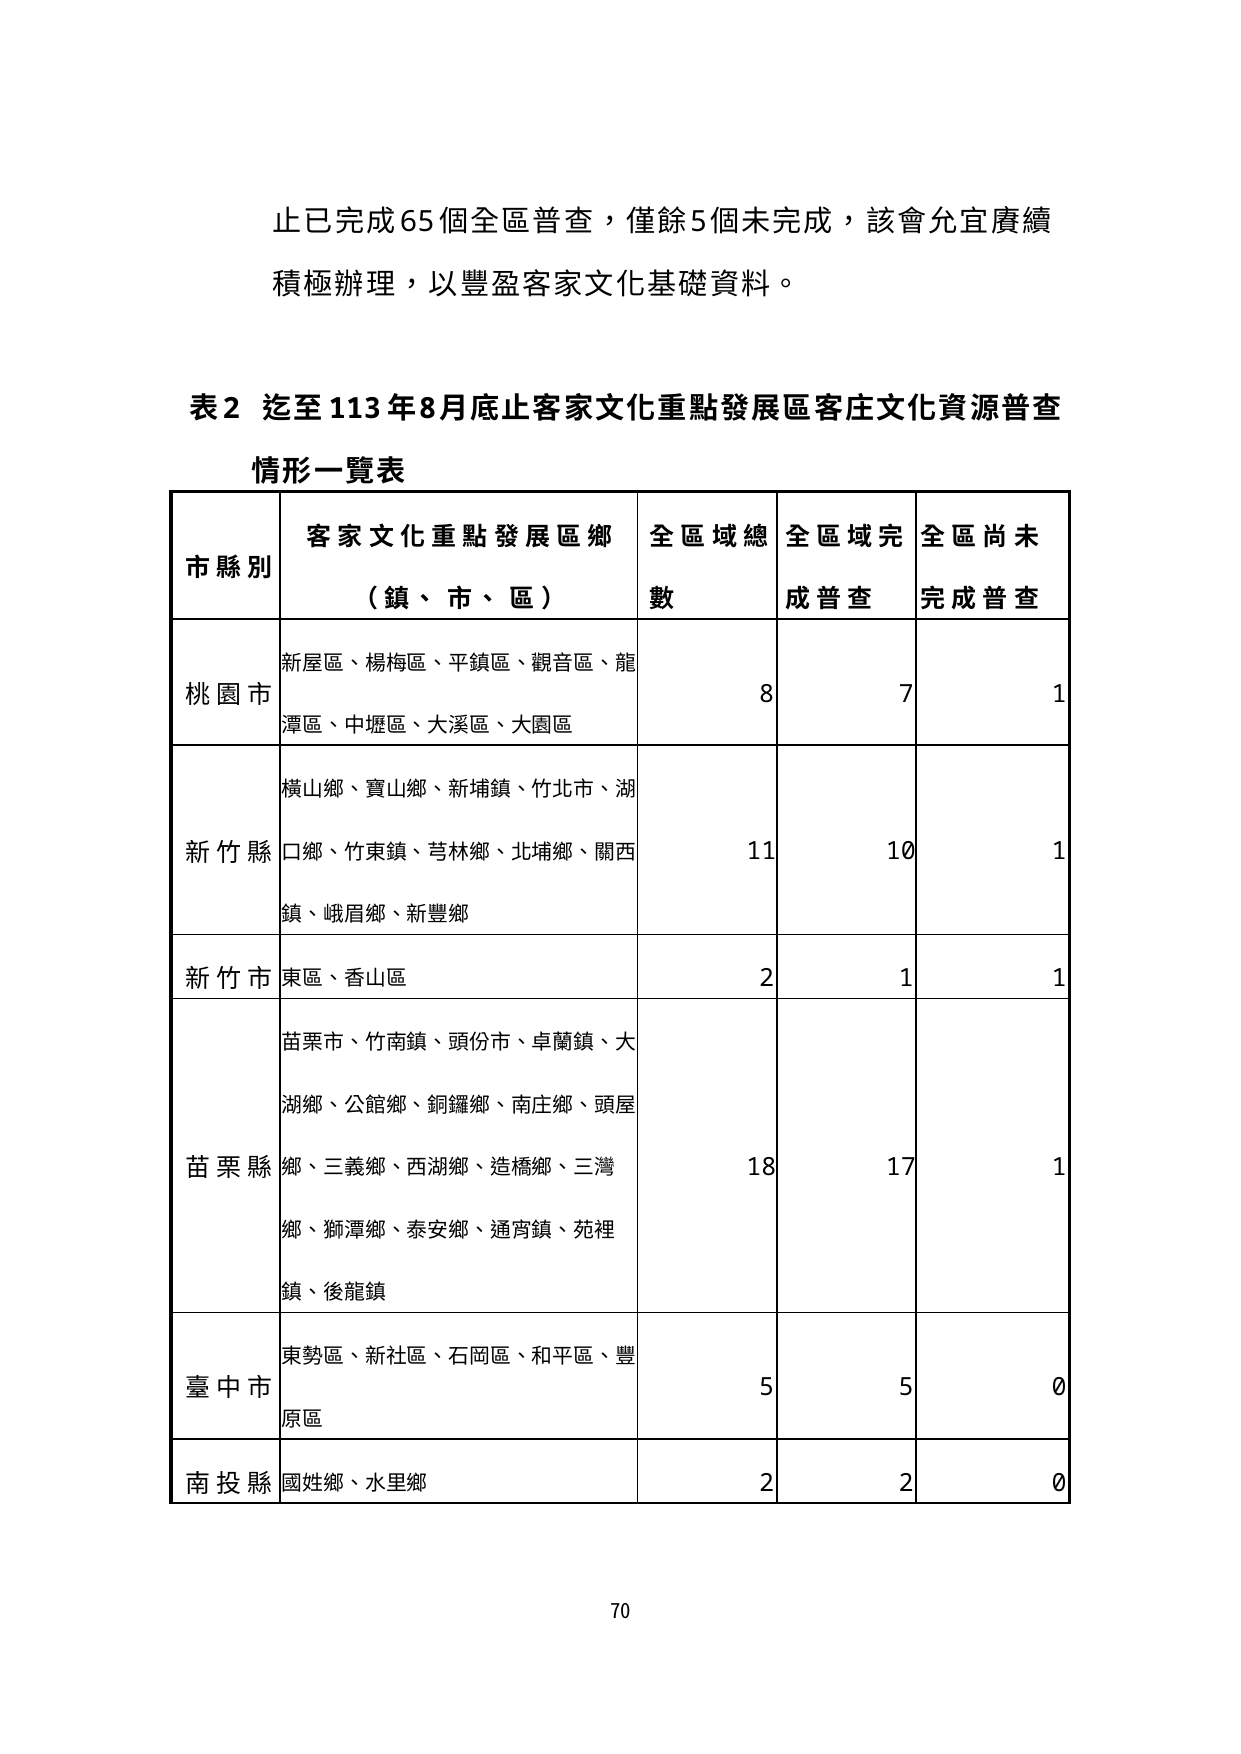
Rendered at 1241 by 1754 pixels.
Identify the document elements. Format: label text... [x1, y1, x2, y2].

table_cell 2 [778, 1440, 915, 1502]
table_cell 桃園市 [173, 620, 279, 744]
table_cell 1 [917, 746, 1068, 933]
table_cell 0 [917, 1313, 1068, 1438]
table_cell 東區、香山區 [281, 935, 637, 997]
table_cell 7 [778, 620, 915, 744]
table_cell 0 [917, 1440, 1068, 1502]
table_cell 1 [917, 999, 1068, 1312]
table_cell 苗栗縣 [173, 999, 279, 1312]
table_cell 苗栗市、竹南鎮、頭份市、卓蘭鎮、大湖鄉、公館鄉、銅鑼鄉、南庄鄉、頭屋鄉、三義鄉、西湖鄉、造橋鄉、三灣鄉、獅潭鄉、泰安鄉、通宵鎮、苑裡鎮、後龍鎮 [281, 999, 637, 1312]
table_header 全區尚未完成普查 [917, 493, 1068, 618]
table_header 全區域完成普查 [778, 493, 915, 618]
table_cell 5 [778, 1313, 915, 1438]
table_cell 8 [638, 620, 776, 744]
text 表2 迄至113年8月底止客家文化重點發展區客庄文化資源普查情形一覽表 [179, 365, 1065, 490]
table_cell 10 [778, 746, 915, 933]
table_header 客家文化重點發展區鄉 （鎮、市、區） [281, 493, 637, 618]
table_cell 11 [638, 746, 776, 933]
table_cell 2 [638, 1440, 776, 1502]
table_cell 2 [638, 935, 776, 997]
table_cell 臺中市 [173, 1313, 279, 1438]
table_cell 5 [638, 1313, 776, 1438]
table_header 市縣別 [173, 493, 279, 618]
table_cell 新屋區、楊梅區、平鎮區、觀音區、龍潭區、中壢區、大溪區、大園區 [281, 620, 637, 744]
table_cell 國姓鄉、水里鄉 [281, 1440, 637, 1502]
table_cell 18 [638, 999, 776, 1312]
table_cell 1 [917, 620, 1068, 744]
table_cell 17 [778, 999, 915, 1312]
table_cell 東勢區、新社區、石岡區、和平區、豐原區 [281, 1313, 637, 1438]
table_cell 1 [778, 935, 915, 997]
table_cell 1 [917, 935, 1068, 997]
table_cell 新竹市 [173, 935, 279, 997]
table_header 全區域總數 [638, 493, 776, 618]
table_cell 橫山鄉、寶山鄉、新埔鎮、竹北市、湖口鄉、竹東鎮、芎林鄉、北埔鄉、關西鎮、峨眉鄉、新豐鄉 [281, 746, 637, 933]
table_cell 新竹縣 [173, 746, 279, 933]
table_cell 南投縣 [173, 1440, 279, 1502]
text 止已完成65個全區普查，僅餘5個未完成，該會允宜賡續積極辦理，以豐盈客家文化基礎資料。 [266, 177, 1063, 302]
